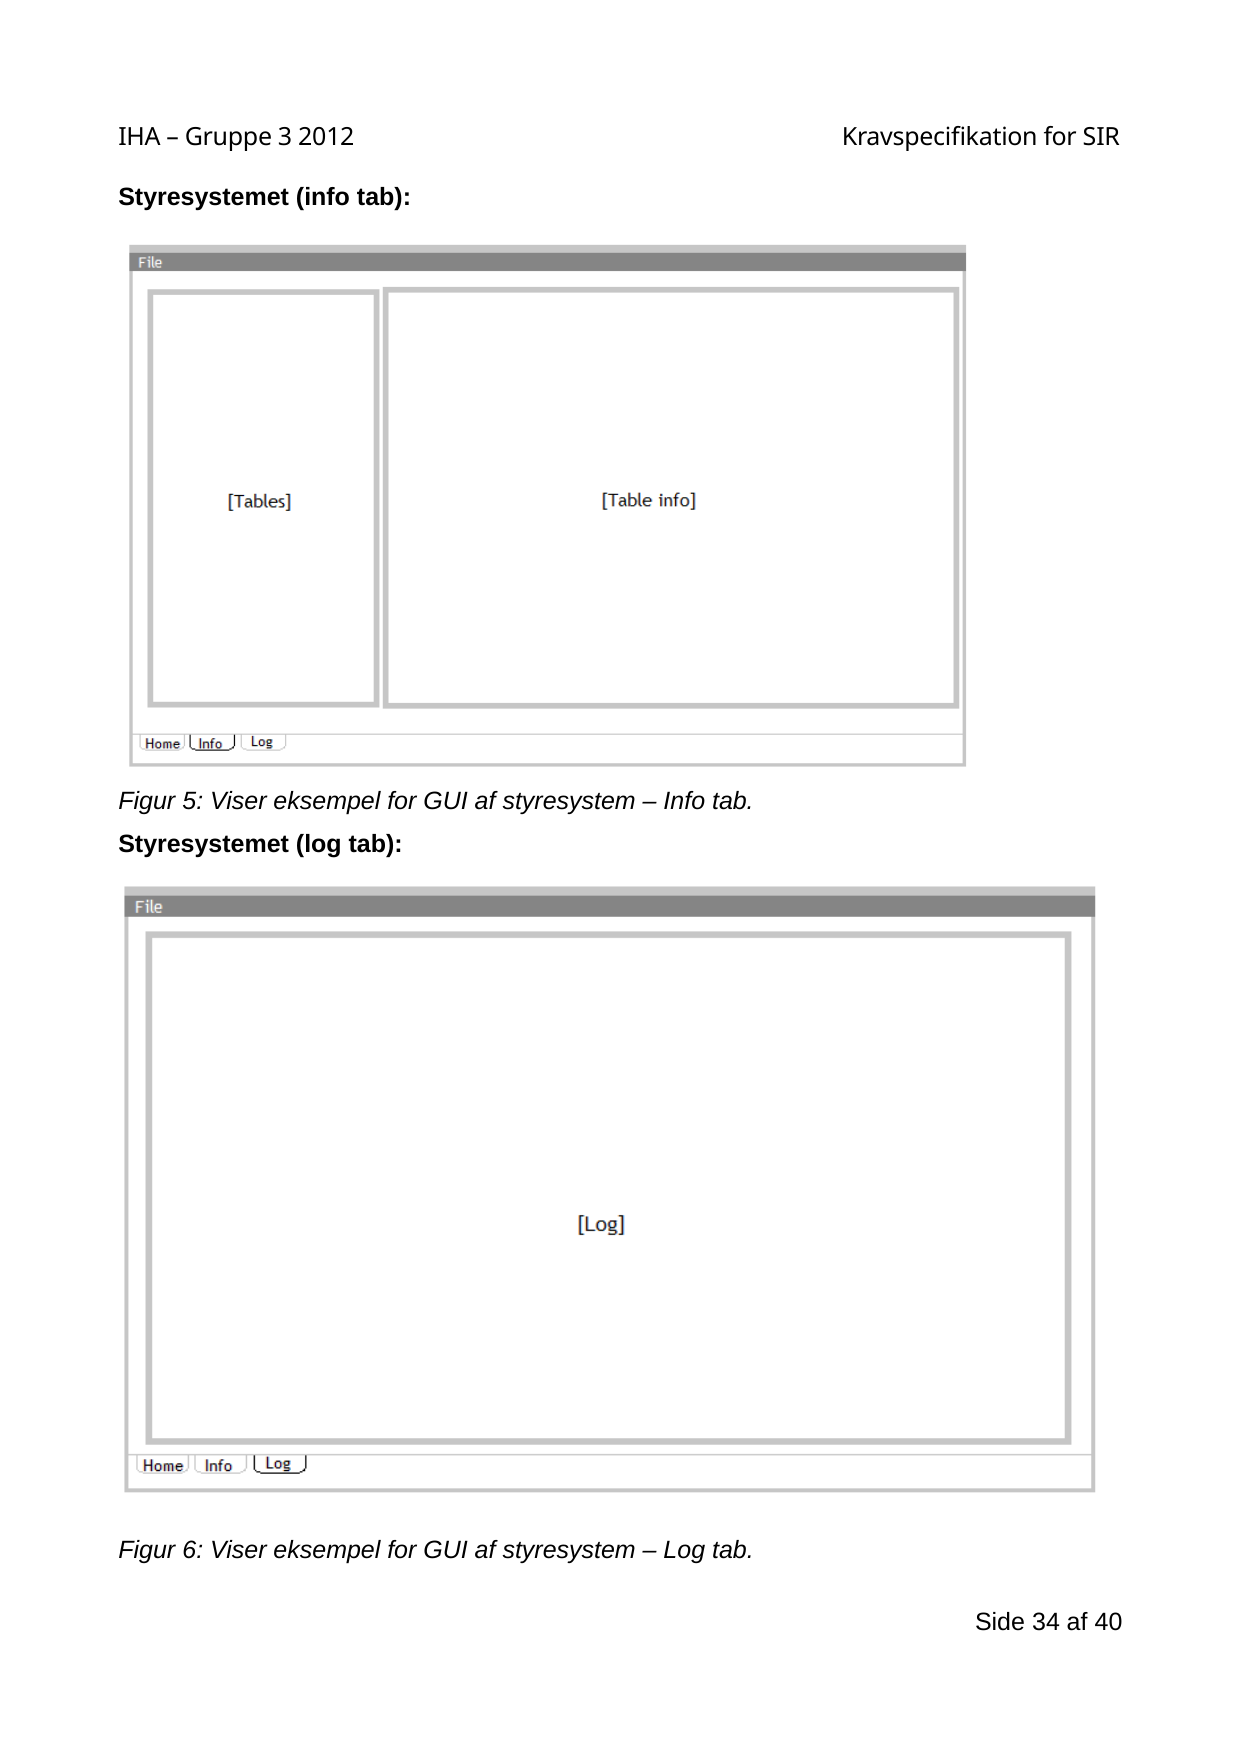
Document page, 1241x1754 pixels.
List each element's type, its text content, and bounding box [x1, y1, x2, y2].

text Figur 5: Viser eksempel for GUI af styresystem – Info tab. [118, 786, 1122, 814]
text [118, 225, 1122, 237]
text Styresystemet (info tab): [118, 182, 1122, 210]
picture [118, 237, 1123, 786]
picture [118, 884, 1123, 1536]
text Figur 6: Viser eksempel for GUI af styresystem – Log tab. [118, 1536, 1122, 1564]
text Styresystemet (log tab): [118, 814, 1122, 858]
